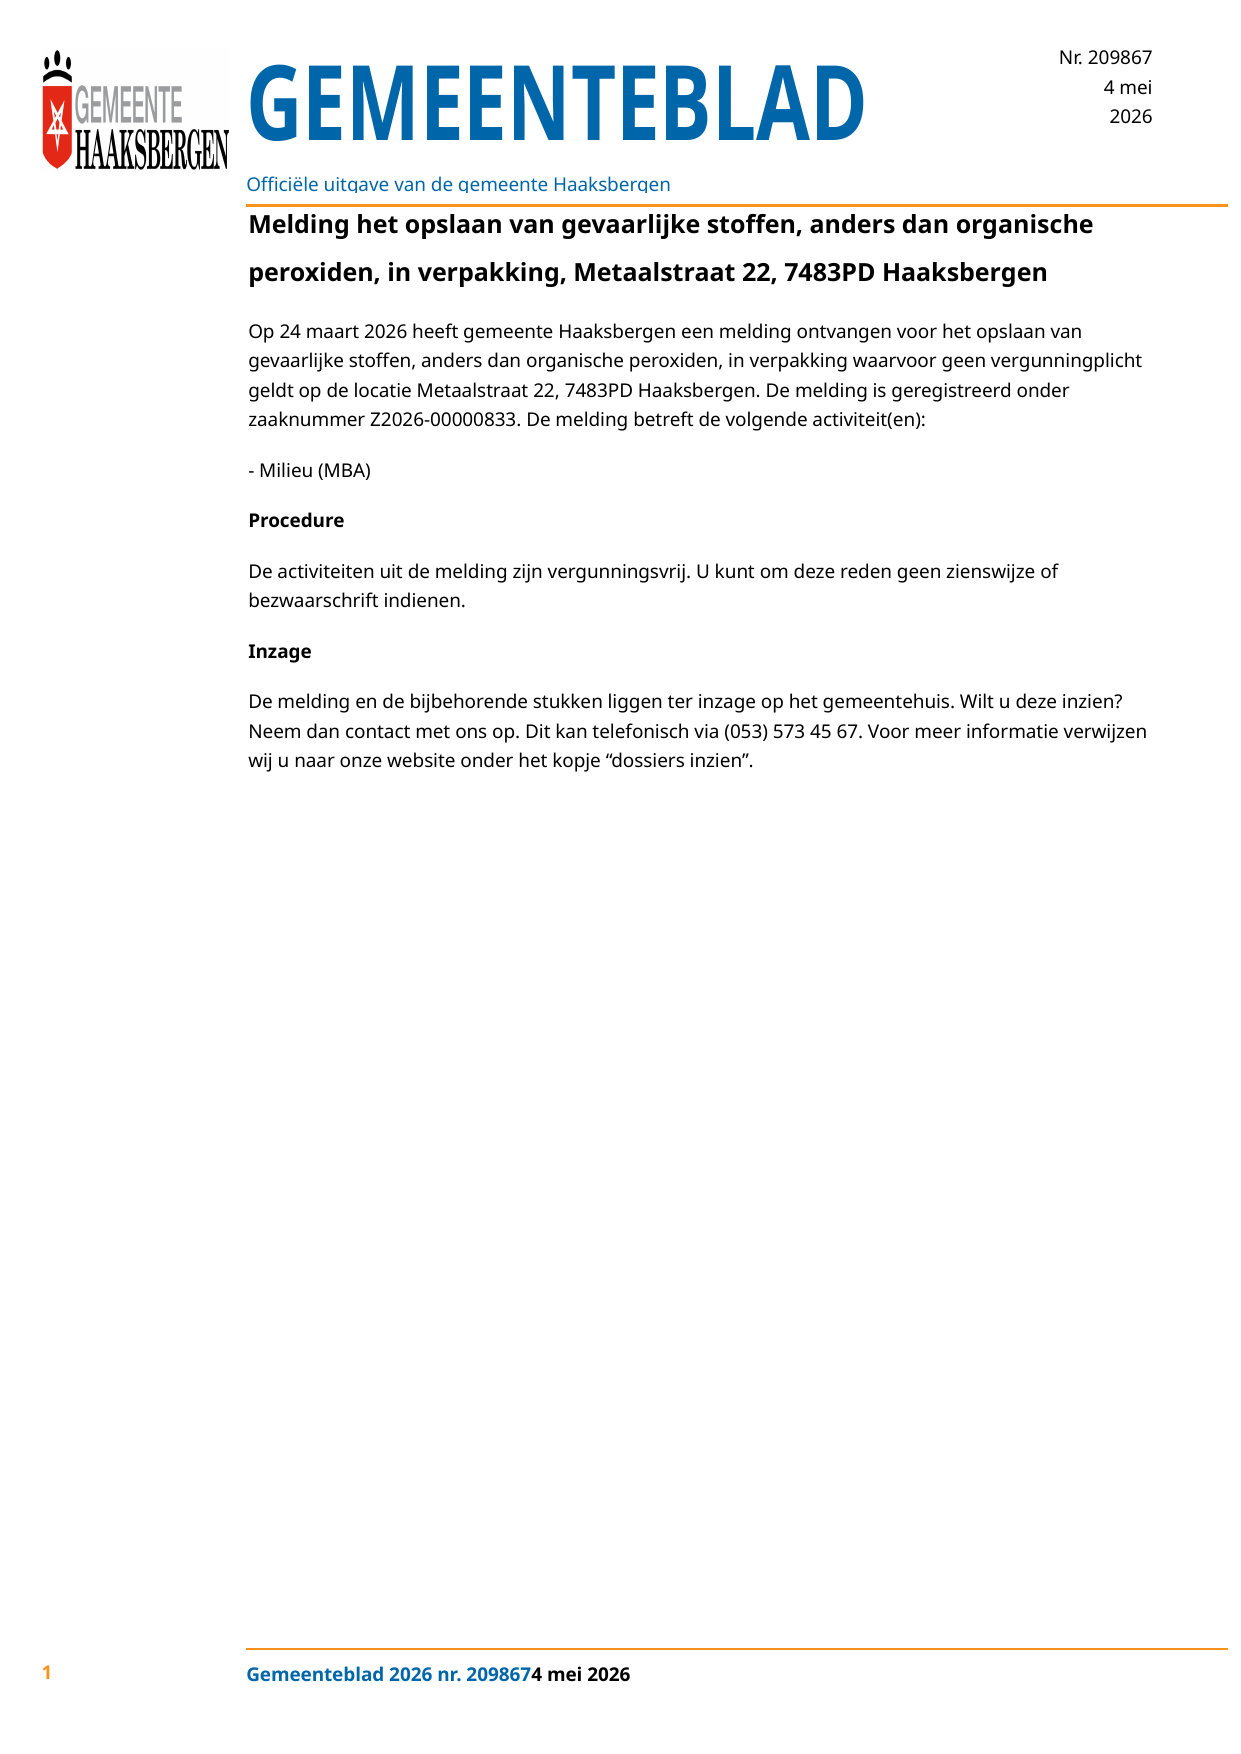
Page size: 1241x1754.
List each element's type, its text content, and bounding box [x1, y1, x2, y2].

text Inzage [248, 638, 1152, 664]
text - Milieu (MBA) [248, 457, 1152, 483]
text Op 24 maart 2026 heeft gemeente Haaksbergen een melding ontvangen voor het opslaan van gevaarlijke stoffen, anders dan organische peroxiden, in verpakking waarvoor geen vergunningplicht geldt op de locatie Metaalstraat 22, 7483PD Haaksbergen. De melding is geregistreerd onder zaaknummer Z2026-00000833. De melding betreft de volgende activiteit(en): [248, 318, 1152, 432]
text De activiteiten uit de melding zijn vergunningsvrij. U kunt om deze reden geen zienswijze of bezwaarschrift indienen. [248, 558, 1152, 613]
text Procedure [248, 507, 1152, 533]
text De melding en de bijbehorende stukken liggen ter inzage op het gemeentehuis. Wilt u deze inzien? Neem dan contact met ons op. Dit kan telefonisch via (053) 573 45 67. Voor meer informatie verwijzen wij u naar onze website onder het kopje “dossiers inzien”. [248, 688, 1152, 773]
text Melding het opslaan van gevaarlijke stoffen, anders dan organische peroxiden, in verpakking, Metaalstraat 22, 7483PD Haaksbergen [248, 207, 1152, 288]
picture [41, 47, 231, 172]
